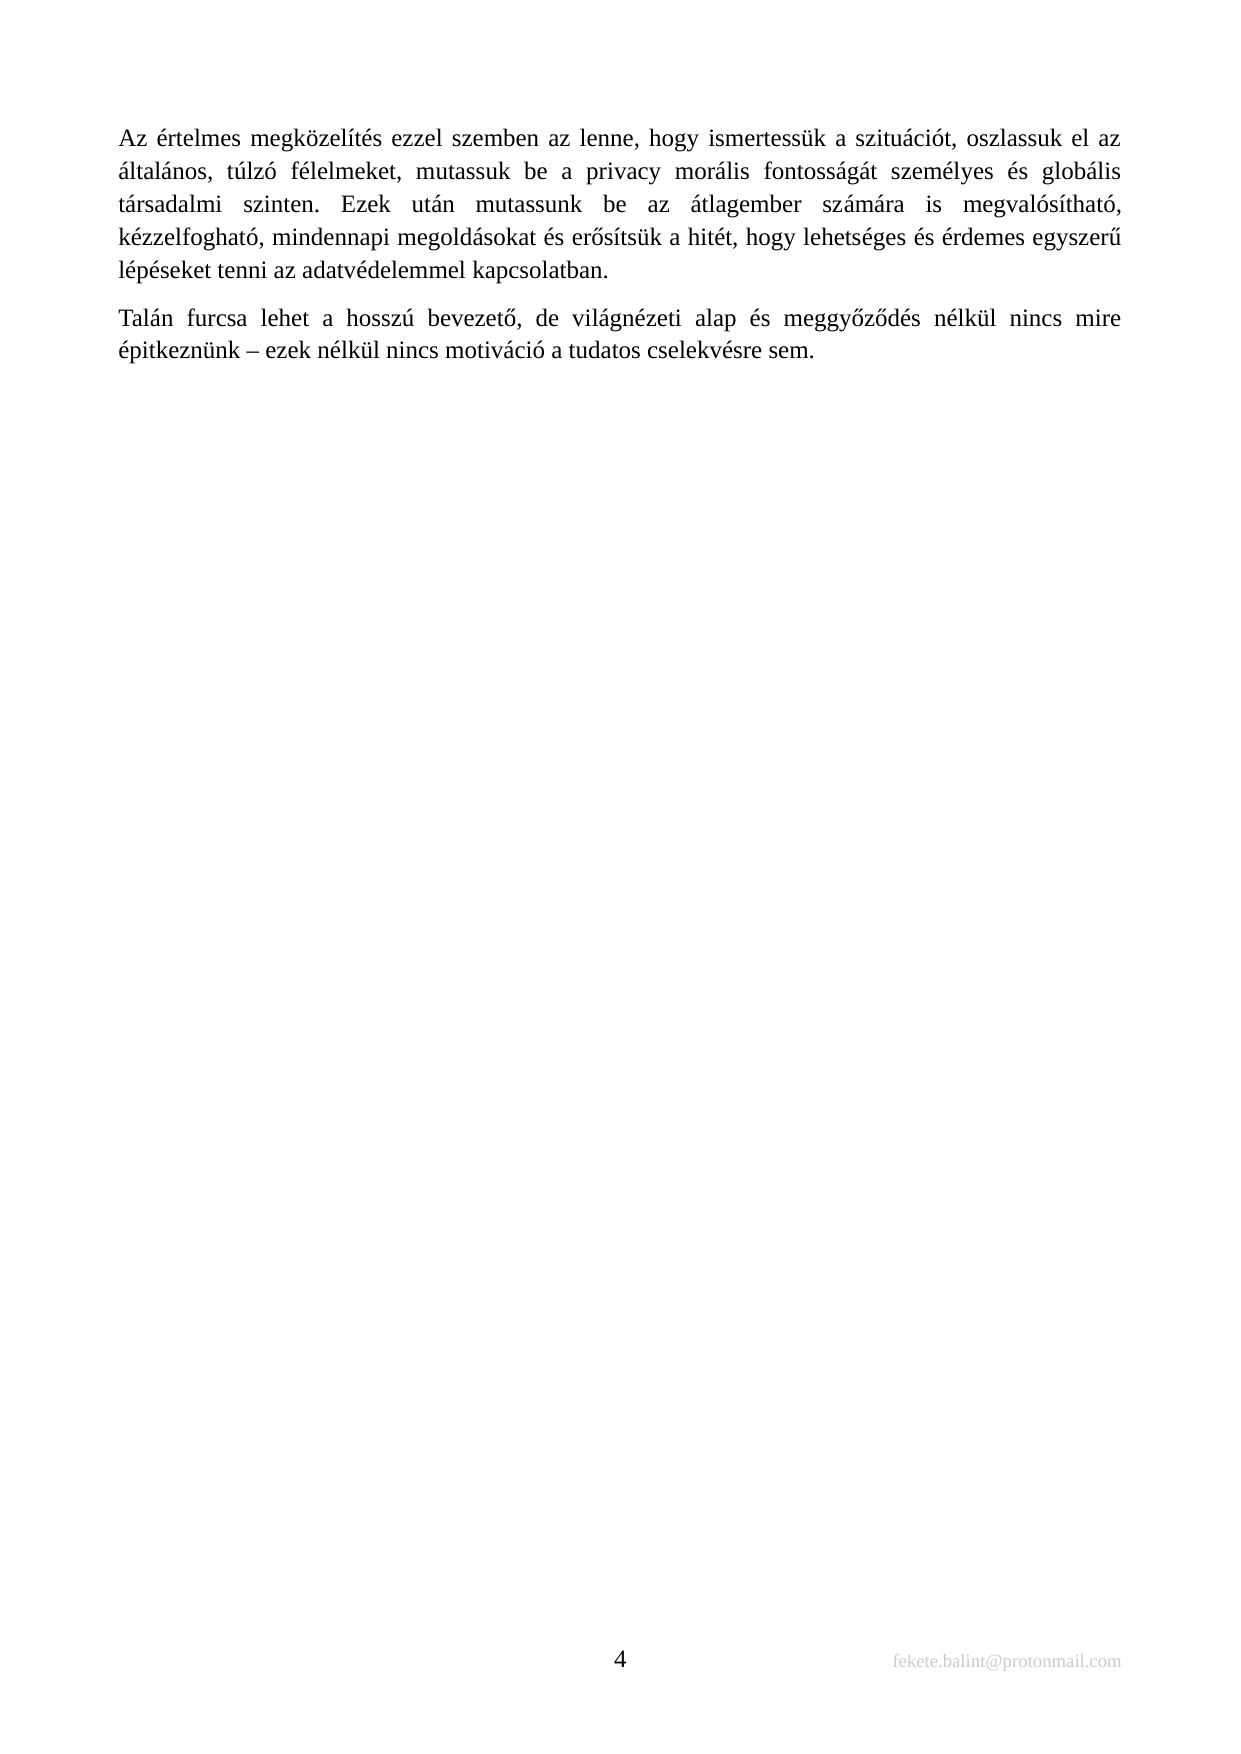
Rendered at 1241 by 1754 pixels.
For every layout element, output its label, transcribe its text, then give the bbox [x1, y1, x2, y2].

text Talán furcsa lehet a hosszú bevezető, de világnézeti alap és meggyőződés nélkül nincs mire épitkeznünk – ezek nélkül nincs motiváció a tudatos cselekvésre sem. [118, 303, 1122, 364]
text Az értelmes megközelítés ezzel szemben az lenne, hogy ismertessük a szituációt, oszlassuk el az általános, túlzó félelmeket, mutassuk be a privacy morális fontosságát személyes és globális társadalmi szinten. Ezek után mutassunk be az átlagember számára is megvalósítható, kézzelfogható, mindennapi megoldásokat és erősítsük a hitét, hogy lehetséges és érdemes egyszerű lépéseket tenni az adatvédelemmel kapcsolatban. [118, 123, 1122, 284]
